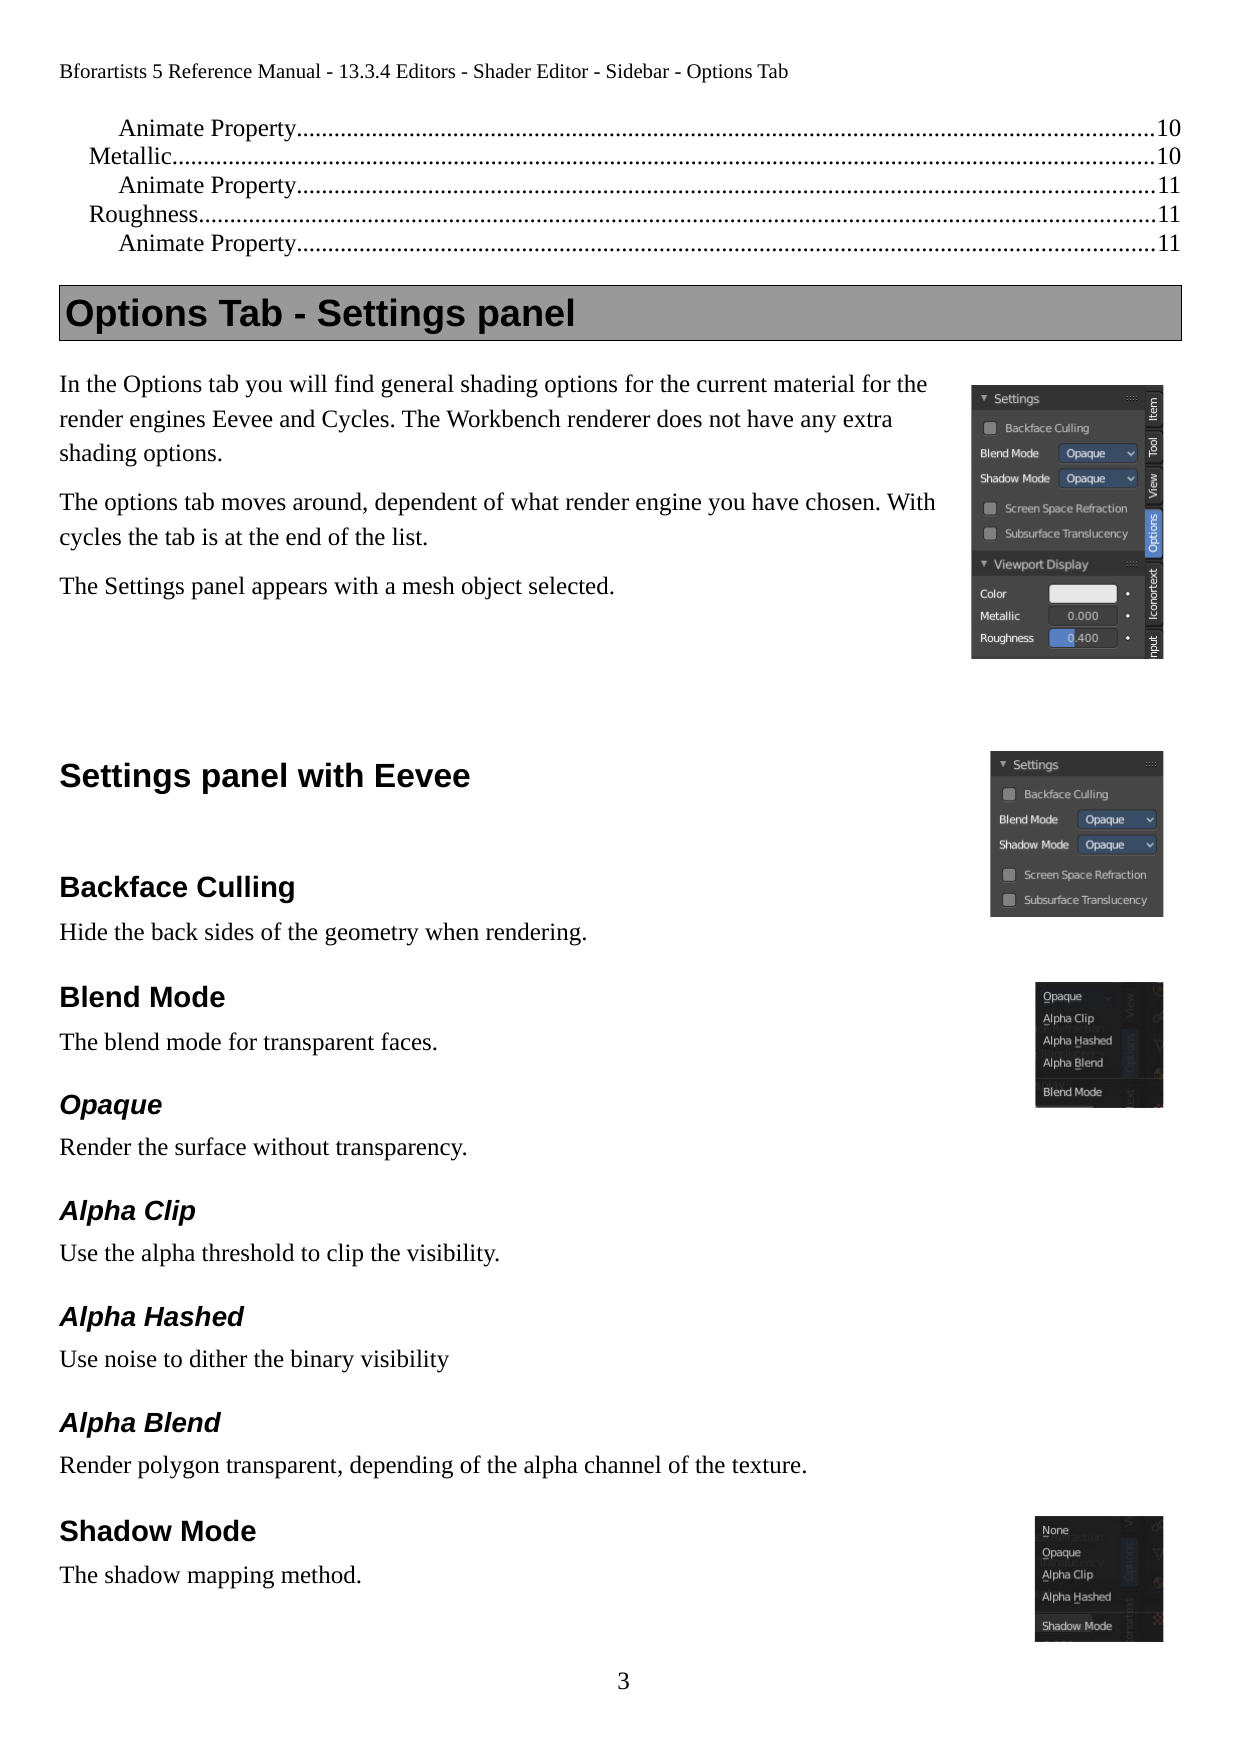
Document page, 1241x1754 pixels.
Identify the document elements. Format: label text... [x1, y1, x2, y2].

subtitle [1164, 870, 1181, 904]
text Render the surface without transparency. [59, 1132, 1181, 1161]
subtitle Shadow Mode [59, 1514, 1181, 1548]
subtitle [1164, 756, 1181, 794]
table_header Options Tab - Settings panel [60, 286, 1181, 340]
text Use noise to dither the binary visibility [59, 1344, 1181, 1373]
subtitle Settings panel with Eevee [59, 756, 990, 794]
text The options tab moves around, dependent of what render engine you have chosen. With cycles the tab is at the end of the list. [59, 487, 971, 550]
picture [990, 751, 1164, 917]
text Animate Property 11 [118, 228, 1181, 256]
text Hide the back sides of the geometry when rendering. [59, 917, 1181, 945]
text Animate Property 10 [118, 113, 1181, 141]
subtitle Alpha Clip [59, 1194, 1181, 1226]
subtitle Blend Mode [59, 980, 1181, 1014]
text The Settings panel appears with a mesh object selected. [59, 571, 971, 599]
text Animate Property 11 [118, 170, 1181, 199]
text The blend mode for transparent faces. [59, 1027, 1035, 1055]
picture [971, 385, 1164, 659]
picture [1034, 1516, 1164, 1642]
subtitle Alpha Hashed [59, 1300, 1181, 1332]
subtitle Alpha Blend [59, 1406, 1181, 1438]
subtitle Backface Culling [59, 870, 990, 904]
text Roughness 11 [88, 199, 1181, 228]
text In the Options tab you will find general shading options for the current material for the render engines Eevee and Cycles. The Workbench renderer does not have any extra shading options. [59, 369, 1181, 467]
text Render polygon transparent, depending of the alpha channel of the texture. [59, 1450, 1181, 1479]
text Metallic 10 [88, 141, 1181, 170]
picture [1035, 982, 1164, 1108]
text The shadow mapping method. [59, 1560, 1034, 1589]
subtitle Opaque [59, 1088, 1181, 1120]
text Use the alpha threshold to clip the visibility. [59, 1238, 1181, 1267]
